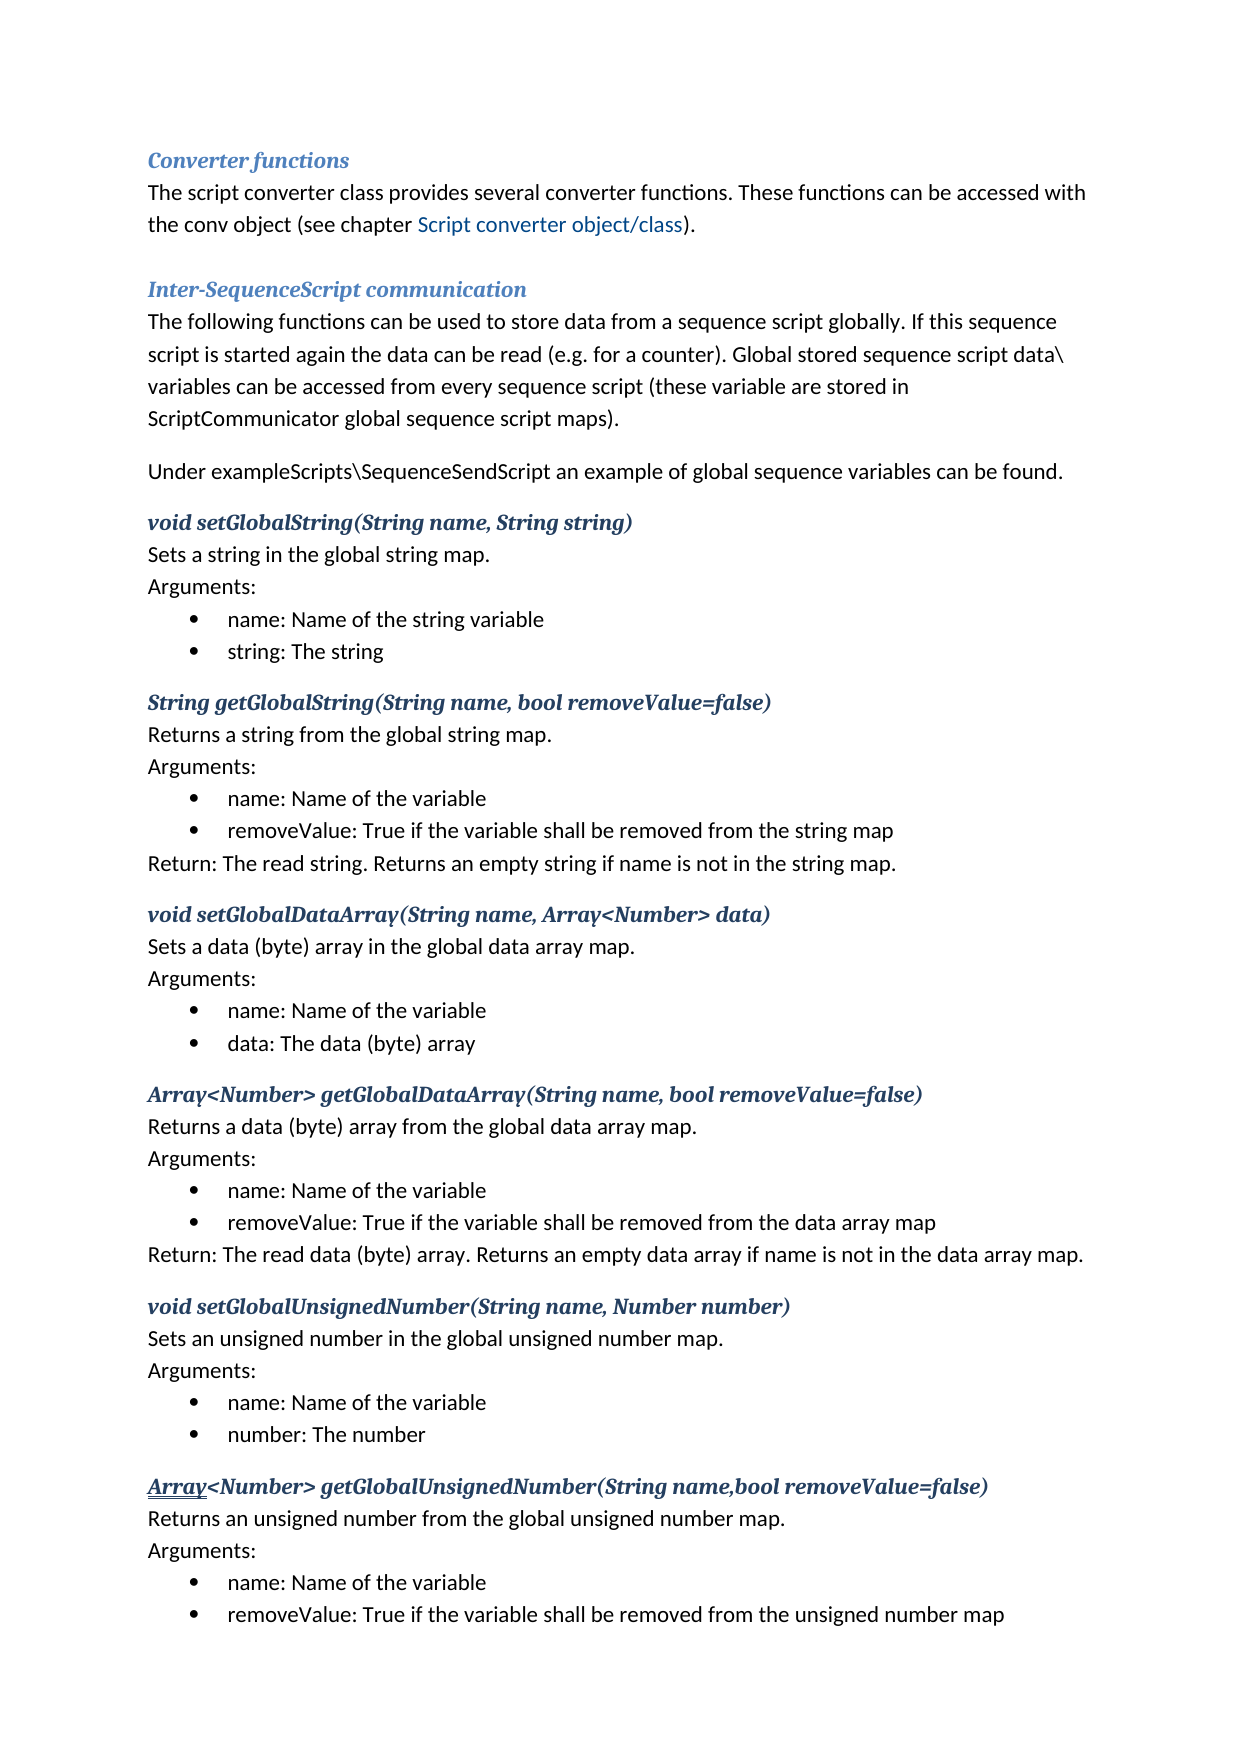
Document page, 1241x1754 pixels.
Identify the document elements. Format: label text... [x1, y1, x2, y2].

text Sets a string in the global string map. [148, 540, 1093, 568]
text Returns a data (byte) array from the global data array map. [148, 1112, 1093, 1140]
list name: Name of the variable [190, 784, 1093, 812]
text Arguments: [148, 1536, 1093, 1564]
subtitle Inter-SequenceScript communication [148, 277, 1093, 304]
text Arguments: [148, 964, 1093, 992]
text Under exampleScripts\SequenceSendScript an example of global sequence variables can be found. [148, 457, 1093, 485]
list name: Name of the variable [190, 1568, 1093, 1596]
list removeValue: True if the variable shall be removed from the data array map [190, 1208, 1093, 1236]
list Return: The read data (byte) array. Returns an empty data array if name is not in the data array map. [148, 1241, 1093, 1269]
subtitle void setGlobalDataArray(String name, Array<Number> data) [148, 902, 1093, 928]
list data: The data (byte) array [190, 1029, 1093, 1057]
subtitle Array<Number> getGlobalUnsignedNumber(String name,bool removeValue=false) [148, 1473, 1093, 1500]
list name: Name of the variable [190, 1388, 1093, 1416]
text Returns an unsigned number from the global unsigned number map. [148, 1504, 1093, 1532]
text Arguments: [148, 1144, 1093, 1172]
subtitle Array<Number> getGlobalDataArray(String name, bool removeValue=false) [148, 1082, 1093, 1108]
text Returns a string from the global string map. [148, 720, 1093, 748]
list Return: The read string. Returns an empty string if name is not in the string map. [148, 849, 1093, 877]
subtitle void setGlobalString(String name, String string) [148, 510, 1093, 536]
list name: Name of the string variable [190, 605, 1093, 633]
text Arguments: [148, 1356, 1093, 1384]
subtitle Converter functions [148, 148, 1093, 174]
list removeValue: True if the variable shall be removed from the string map [190, 817, 1093, 845]
text Arguments: [148, 572, 1093, 601]
text Sets a data (byte) array in the global data array map. [148, 932, 1093, 960]
subtitle String getGlobalString(String name, bool removeValue=false) [148, 690, 1093, 716]
list name: Name of the variable [190, 1176, 1093, 1204]
text Sets an unsigned number in the global unsigned number map. [148, 1324, 1093, 1352]
list name: Name of the variable [190, 996, 1093, 1024]
list removeValue: True if the variable shall be removed from the unsigned number map [190, 1600, 1093, 1628]
text The following functions can be used to store data from a sequence script globally. If this sequence script is started again the data can be read (e.g. for a counter). Global stored sequence script data\variables can be accessed from every sequence script (these variable are stored in ScriptCommunicator global sequence script maps). [148, 307, 1093, 432]
list number: The number [190, 1420, 1093, 1448]
list string: The string [190, 637, 1093, 665]
text Arguments: [148, 752, 1093, 780]
subtitle void setGlobalUnsignedNumber(String name, Number number) [148, 1294, 1093, 1320]
text The script converter class provides several converter functions. These functions can be accessed with the conv object (see chapter Script converter object/class). [148, 178, 1093, 238]
